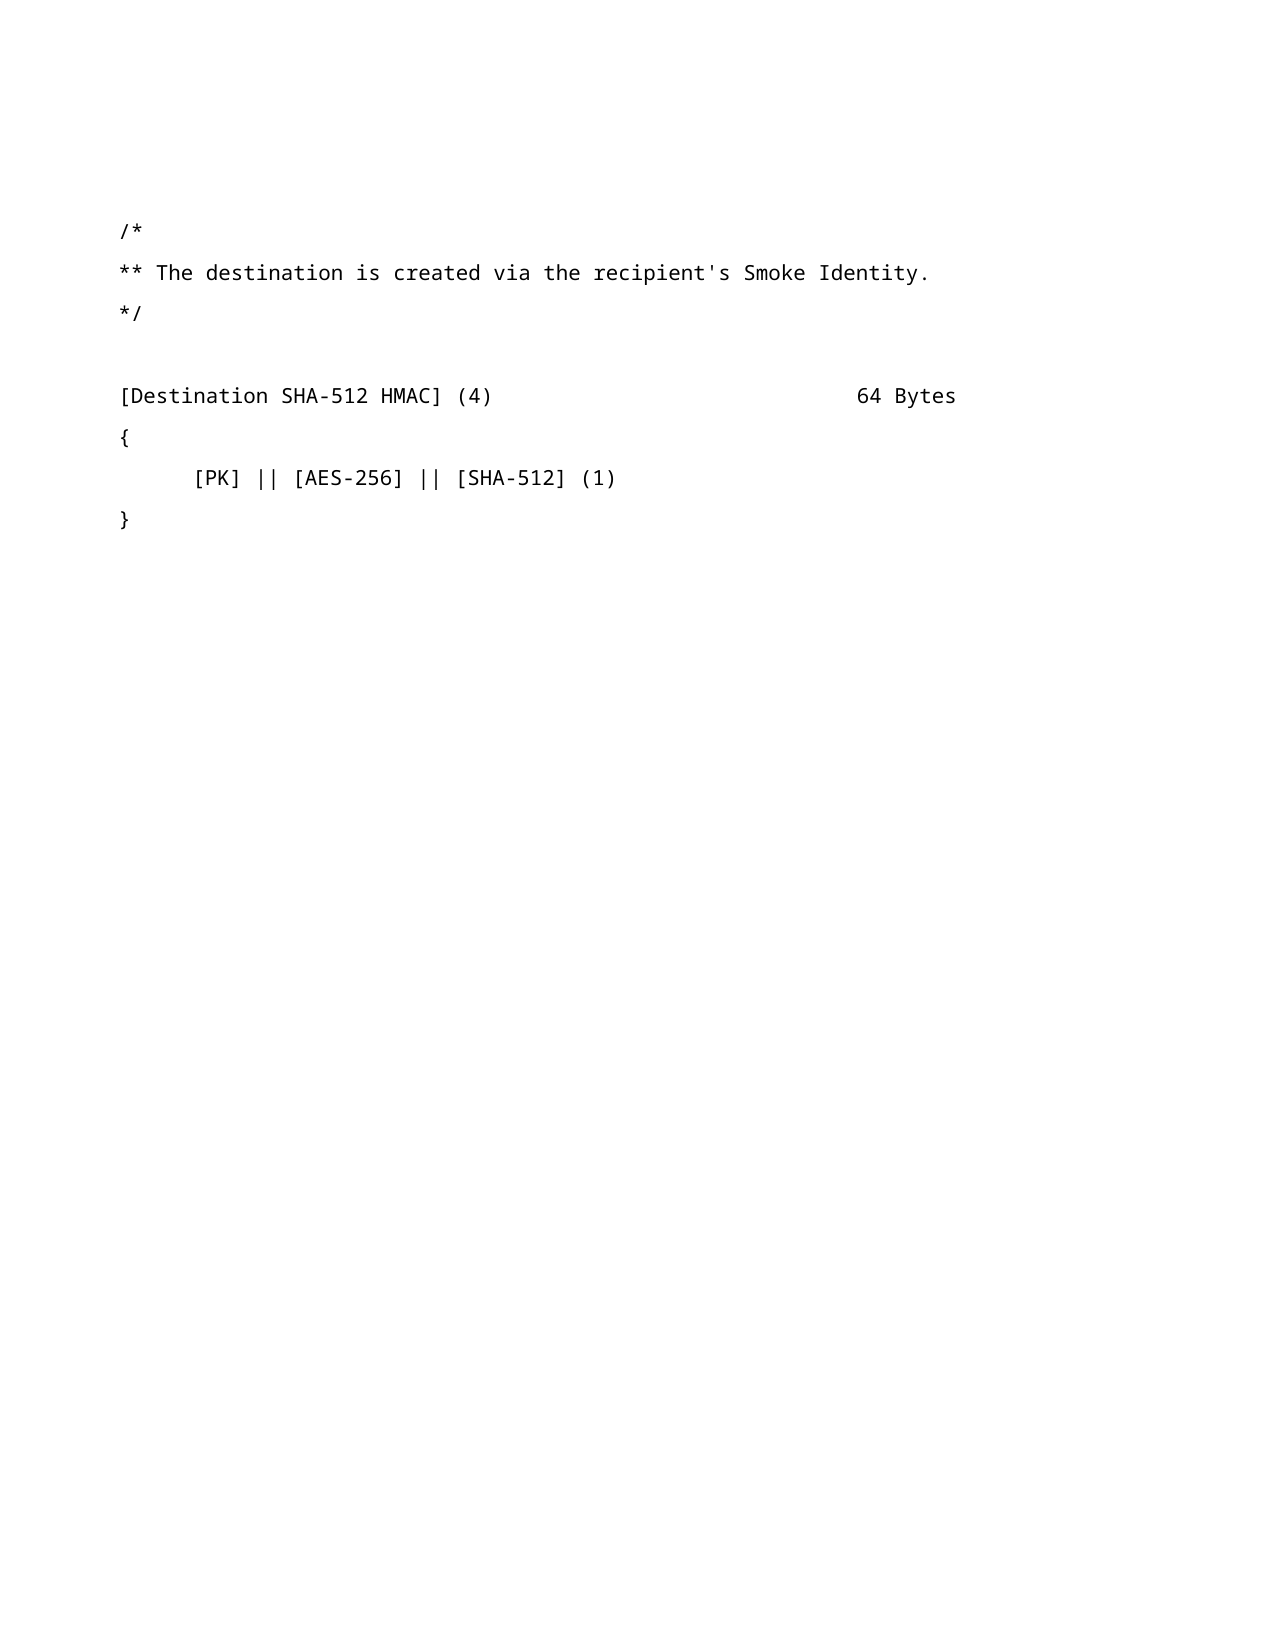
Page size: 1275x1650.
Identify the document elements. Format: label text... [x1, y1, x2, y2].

text /* [118, 217, 1157, 246]
text */ [118, 299, 1157, 328]
text { [118, 422, 1157, 450]
text [PK] || [AES-256] || [SHA-512] (1) [118, 463, 1157, 491]
text } [118, 504, 1157, 532]
text ** The destination is created via the recipient's Smoke Identity. [118, 258, 1157, 287]
text [Destination SHA-512 HMAC] (4) 64 Bytes [118, 381, 1157, 409]
